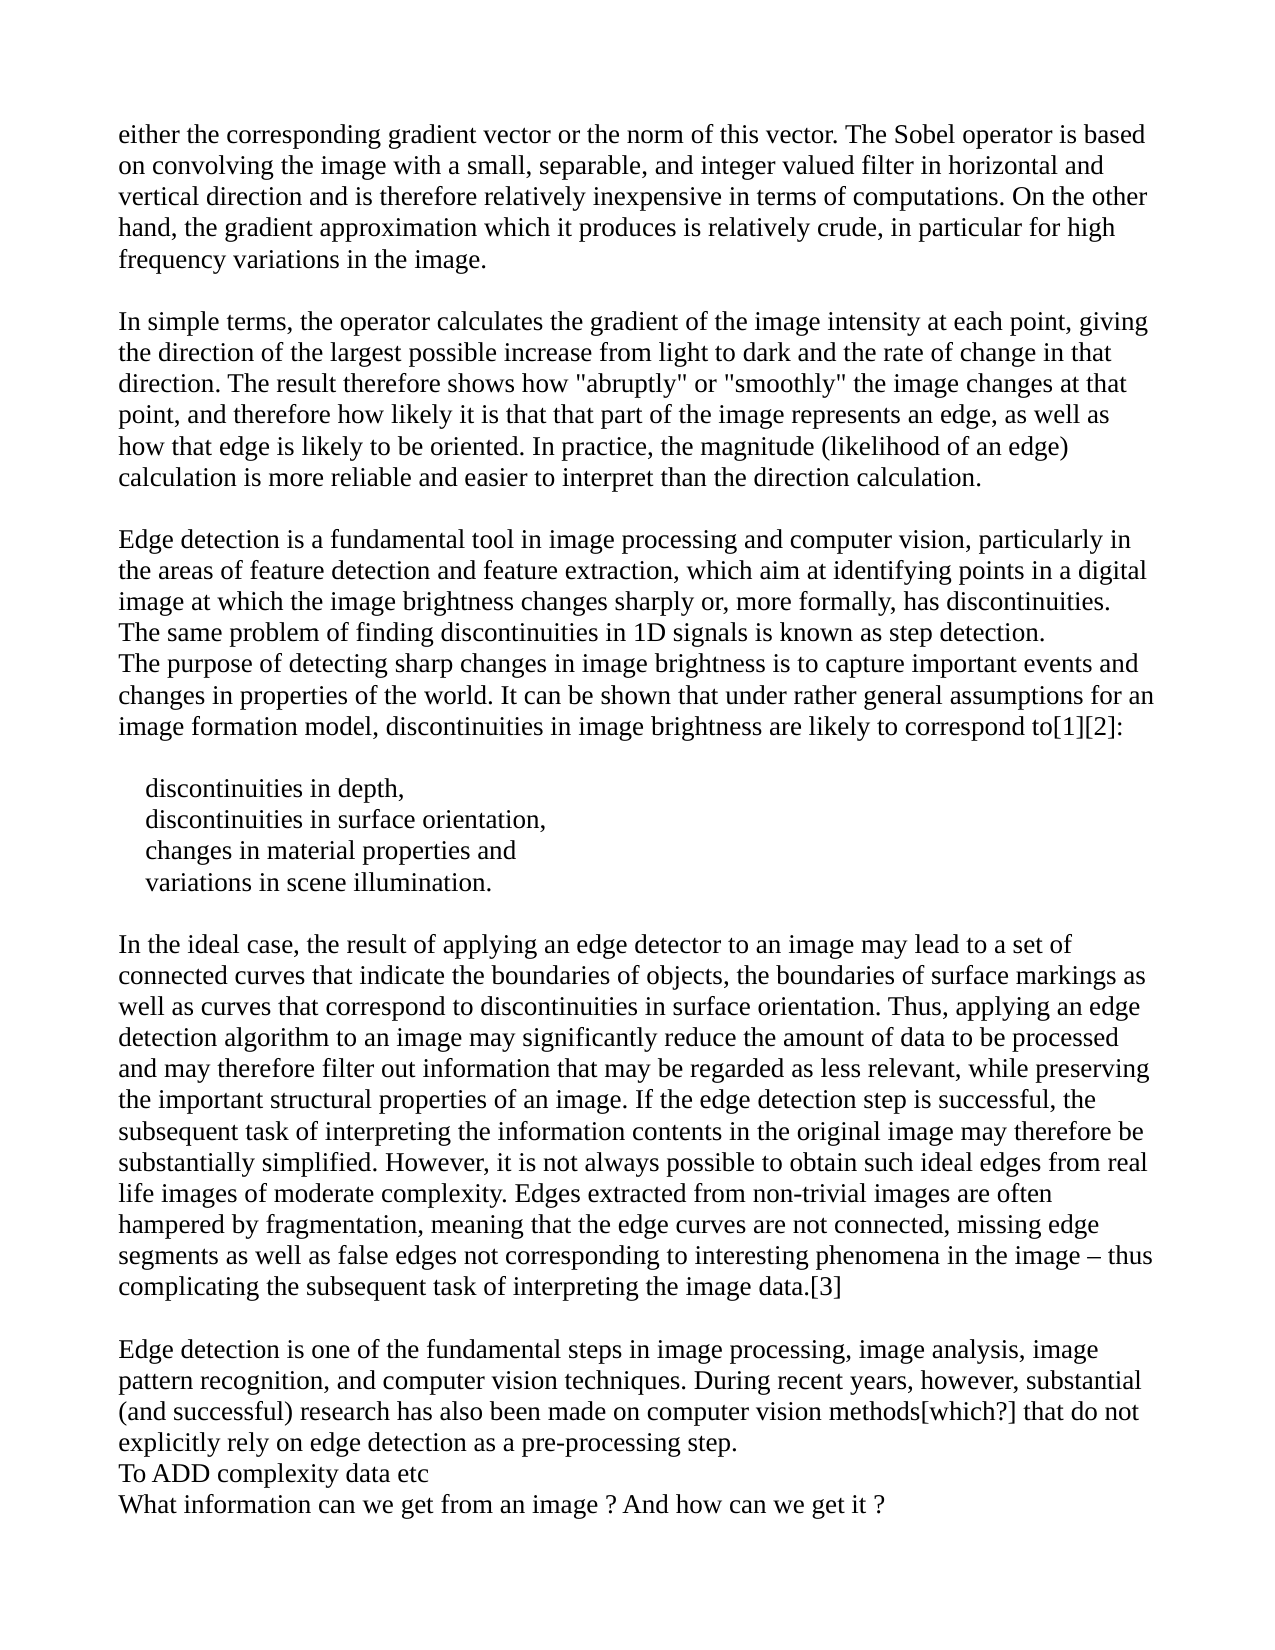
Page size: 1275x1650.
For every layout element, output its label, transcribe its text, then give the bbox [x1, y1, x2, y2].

text In simple terms, the operator calculates the gradient of the image intensity at each point, giving the direction of the largest possible increase from light to dark and the rate of change in that direction. The result therefore shows how "abruptly" or "smoothly" the image changes at that point, and therefore how likely it is that that part of the image represents an edge, as well as how that edge is likely to be oriented. In practice, the magnitude (likelihood of an edge) calculation is more reliable and easier to interpret than the direction calculation. [118, 305, 1157, 492]
text Edge detection is one of the fundamental steps in image processing, image analysis, image pattern recognition, and computer vision techniques. During recent years, however, substantial (and successful) research has also been made on computer vision methods[which?] that do not explicitly rely on edge detection as a pre-processing step. [118, 1333, 1157, 1457]
text either the corresponding gradient vector or the norm of this vector. The Sobel operator is based on convolving the image with a small, separable, and integer valued filter in horizontal and vertical direction and is therefore relatively inexpensive in terms of computations. On the other hand, the gradient approximation which it produces is relatively crude, in particular for high frequency variations in the image. [118, 118, 1157, 274]
text changes in material properties and [118, 834, 1157, 866]
text What information can we get from an image ? And how can we get it ? [118, 1488, 1157, 1520]
text discontinuities in surface orientation, [118, 803, 1157, 834]
text In the ideal case, the result of applying an edge detector to an image may lead to a set of connected curves that indicate the boundaries of objects, the boundaries of surface markings as well as curves that correspond to discontinuities in surface orientation. Thus, applying an edge detection algorithm to an image may significantly reduce the amount of data to be processed and may therefore filter out information that may be regarded as less relevant, while preserving the important structural properties of an image. If the edge detection step is successful, the subsequent task of interpreting the information contents in the original image may therefore be substantially simplified. However, it is not always possible to obtain such ideal edges from real life images of moderate complexity. Edges extracted from non-trivial images are often hampered by fragmentation, meaning that the edge curves are not connected, missing edge segments as well as false edges not corresponding to interesting phenomena in the image – thus complicating the subsequent task of interpreting the image data.[3] [118, 928, 1157, 1302]
text The purpose of detecting sharp changes in image brightness is to capture important events and changes in properties of the world. It can be shown that under rather general assumptions for an image formation model, discontinuities in image brightness are likely to correspond to[1][2]: [118, 648, 1157, 741]
text discontinuities in depth, [118, 772, 1157, 803]
text variations in scene illumination. [118, 866, 1157, 897]
text To ADD complexity data etc [118, 1457, 1157, 1488]
text Edge detection is a fundamental tool in image processing and computer vision, particularly in the areas of feature detection and feature extraction, which aim at identifying points in a digital image at which the image brightness changes sharply or, more formally, has discontinuities. The same problem of finding discontinuities in 1D signals is known as step detection. [118, 523, 1157, 648]
